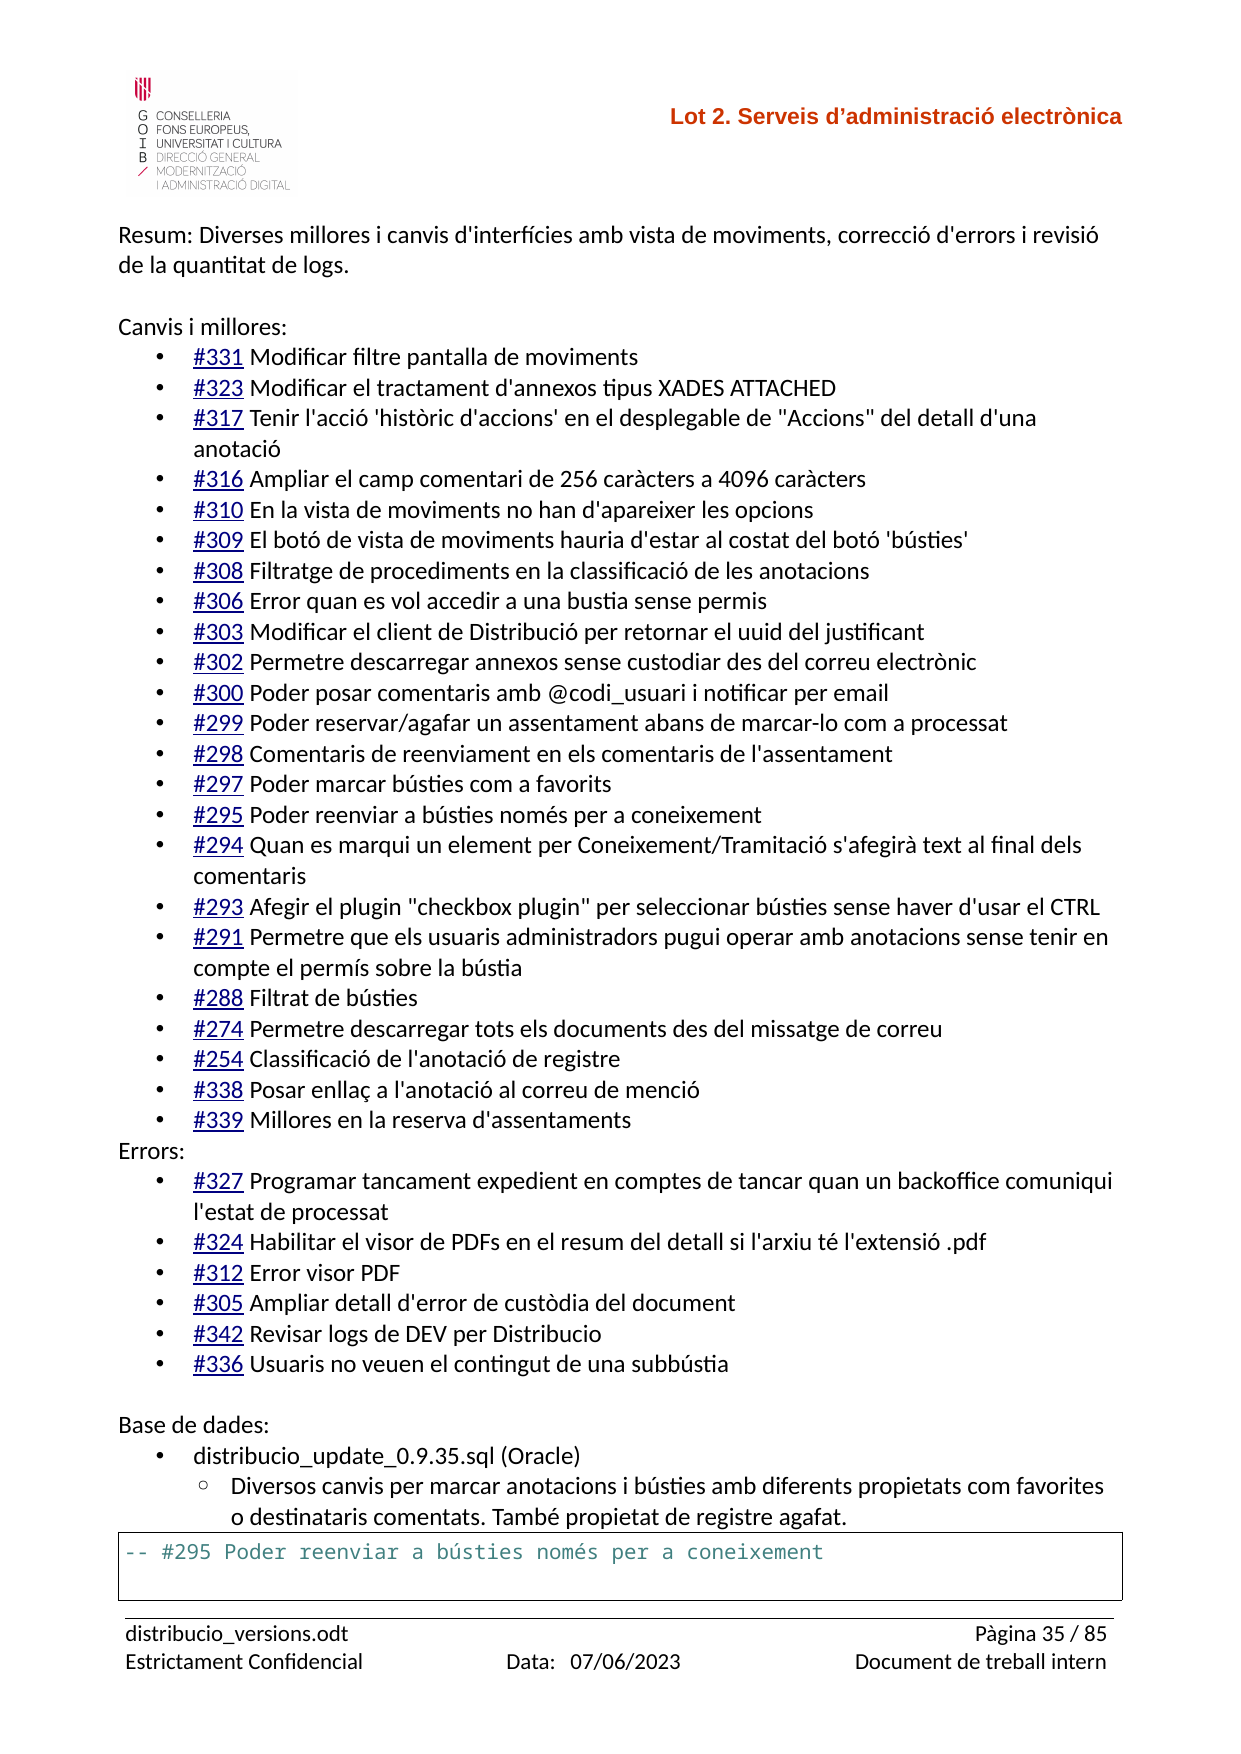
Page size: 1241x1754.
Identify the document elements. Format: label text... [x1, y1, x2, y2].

list #254 Classificació de l'anotació de registre [156, 1043, 1122, 1074]
list #323 Modificar el tractament d'annexos tipus XADES ATTACHED [156, 372, 1122, 402]
list #339 Millores en la reserva d'assentaments [156, 1104, 1122, 1135]
list #288 Filtrat de bústies [156, 982, 1122, 1013]
list #317 Tenir l'acció 'històric d'accions' en el desplegable de "Accions" del detall d'una anotació [156, 402, 1122, 463]
list #336 Usuaris no veuen el contingut de una subbústia [156, 1348, 1122, 1379]
list #308 Filtratge de procediments en la classificació de les anotacions [156, 555, 1122, 585]
list #309 El botó de vista de moviments hauria d'estar al costat del botó 'bústies' [156, 524, 1122, 555]
picture [126, 70, 299, 197]
list #306 Error quan es vol accedir a una bustia sense permis [156, 585, 1122, 616]
text Errors: [118, 1135, 1122, 1165]
list Diversos canvis per marcar anotacions i bústies amb diferents propietats com favorites o destinataris comentats. També propietat de registre agafat. [193, 1471, 1122, 1532]
list #293 Afegir el plugin "checkbox plugin" per seleccionar bústies sense haver d'usar el CTRL [156, 891, 1122, 921]
list #327 Programar tancament expedient en comptes de tancar quan un backoffice comuniqui l'estat de processat [156, 1165, 1122, 1226]
list distribucio_update_0.9.35.sql (Oracle) [156, 1440, 1122, 1471]
list #303 Modificar el client de Distribució per retornar el uuid del justificant [156, 616, 1122, 646]
text Resum: Diverses millores i canvis d'interfícies amb vista de moviments, correcció d'errors i revisió de la quantitat de logs. [118, 219, 1122, 280]
text Base de dades: [118, 1409, 1122, 1440]
list #294 Quan es marqui un element per Coneixement/Tramitació s'afegirà text al final dels comentaris [156, 829, 1122, 891]
list #338 Posar enllaç a l'anotació al correu de menció [156, 1074, 1122, 1104]
list #305 Ampliar detall d'error de custòdia del document [156, 1287, 1122, 1318]
list #342 Revisar logs de DEV per Distribucio [156, 1318, 1122, 1348]
list #297 Poder marcar bústies com a favorits [156, 768, 1122, 799]
list #331 Modificar filtre pantalla de moviments [156, 341, 1122, 372]
table_header -- #295 Poder reenviar a bústies només per a coneixement [119, 1533, 1122, 1600]
list #302 Permetre descarregar annexos sense custodiar des del correu electrònic [156, 646, 1122, 677]
list #316 Ampliar el camp comentari de 256 caràcters a 4096 caràcters [156, 463, 1122, 494]
list #298 Comentaris de reenviament en els comentaris de l'assentament [156, 738, 1122, 768]
list #310 En la vista de moviments no han d'apareixer les opcions [156, 494, 1122, 524]
list #295 Poder reenviar a bústies només per a coneixement [156, 799, 1122, 829]
list #312 Error visor PDF [156, 1257, 1122, 1287]
list #274 Permetre descarregar tots els documents des del missatge de correu [156, 1013, 1122, 1043]
text Canvis i millores: [118, 311, 1122, 341]
list #291 Permetre que els usuaris administradors pugui operar amb anotacions sense tenir en compte el permís sobre la bústia [156, 921, 1122, 982]
list #324 Habilitar el visor de PDFs en el resum del detall si l'arxiu té l'extensió .pdf [156, 1226, 1122, 1257]
list #299 Poder reservar/agafar un assentament abans de marcar-lo com a processat [156, 707, 1122, 738]
list #300 Poder posar comentaris amb @codi_usuari i notificar per email [156, 677, 1122, 707]
